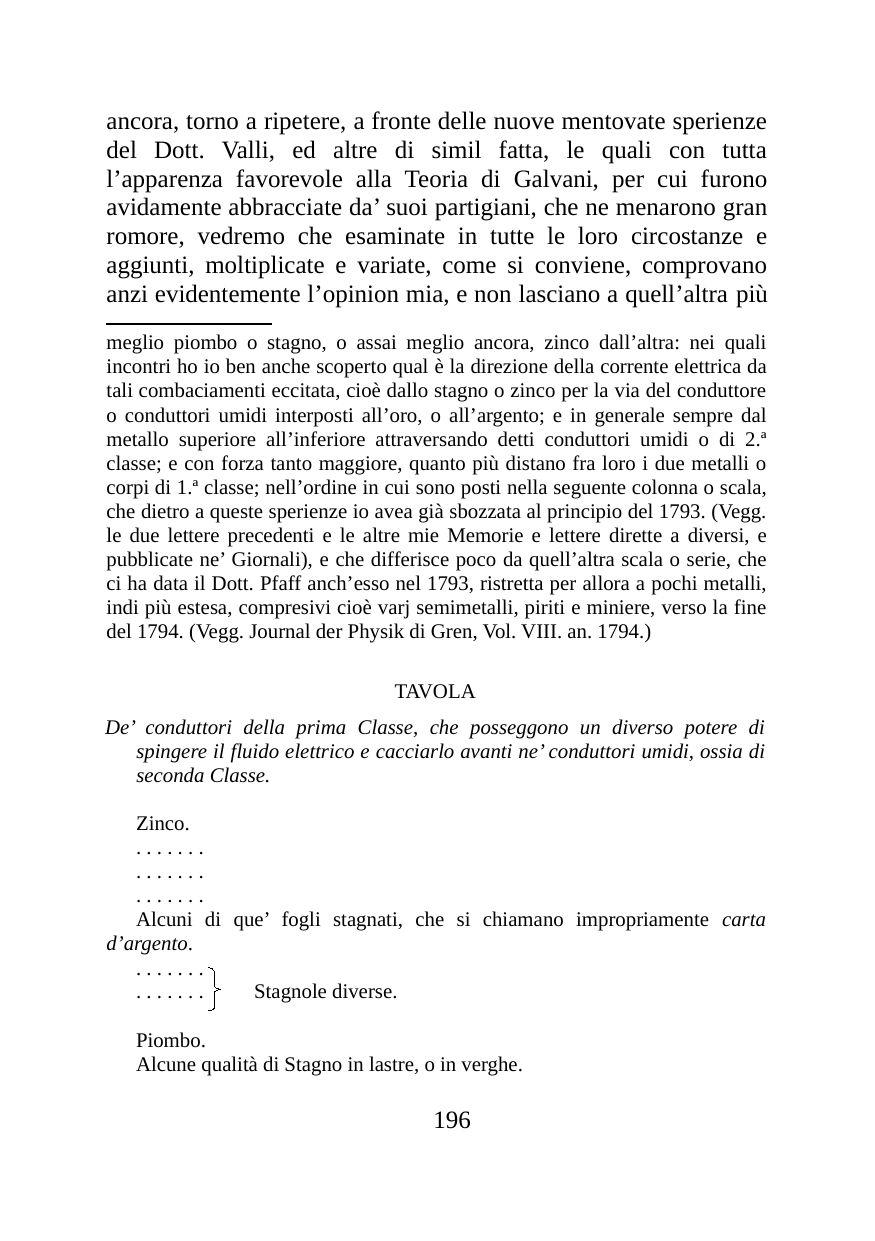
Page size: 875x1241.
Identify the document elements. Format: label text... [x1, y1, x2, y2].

text De’ conduttori della prima Classe, che posseggono un diverso potere di spingere il fluido elettrico e cacciarlo avanti ne’ conduttori umidi, ossia di seconda Classe. [105, 715, 768, 787]
text . . . . . . . [106, 859, 768, 883]
text . . . . . . . [106, 883, 768, 907]
text . . . . . . . Stagnole diverse. [106, 979, 768, 1003]
text . . . . . . . [106, 955, 768, 979]
text . . . . . . . [106, 835, 768, 859]
text Zinco. [106, 811, 768, 835]
text ancora, torno a ripetere, a fronte delle nuove mentovate sperienze del Dott. Valli, ed altre di simil fatta, le quali con tutta l’apparenza favorevole alla Teoria di Galvani, per cui furono avidamente abbracciate da’ suoi partigiani, che ne menarono gran romore, vedremo che esaminate in tutte le loro circostanze e aggiunti, moltiplicate e variate, come si conviene, comprovano anzi evidentemente l’opinion mia, e non lasciano a quell’altra più [106, 106, 768, 307]
text meglio piombo o stagno, o assai meglio ancora, zinco dall’altra: nei quali incontri ho io ben anche scoperto qual è la direzione della corrente elettrica da tali combaciamenti eccitata, cioè dallo stagno o zinco per la via del conduttore o conduttori umidi interposti all’oro, o all’argento; e in generale sempre dal metallo superiore all’inferiore attraversando detti conduttori umidi o di 2.ª classe; e con forza tanto maggiore, quanto più distano fra loro i due metalli o corpi di 1.ª classe; nell’ordine in cui sono posti nella seguente colonna o scala, che dietro a queste sperienze io avea già sbozzata al principio del 1793. (Vegg. le due lettere precedenti e le altre mie Memorie e lettere dirette a diversi, e pubblicate ne’ Giornali), e che differisce poco da quell’altra scala o serie, che ci ha data il Dott. Pfaff anch’esso nel 1793, ristretta per allora a pochi metalli, indi più estesa, compresivi cioè varj semimetalli, piriti e miniere, verso la fine del 1794. (Vegg. Journal der Physik di Gren, Vol. VIII. an. 1794.) [106, 330, 768, 643]
text Alcune qualità di Stagno in lastre, o in verghe. [106, 1052, 768, 1076]
text TAVOLA [106, 679, 768, 703]
text Piombo. [106, 1028, 768, 1052]
text Alcuni di que’ fogli stagnati, che si chiamano impropriamente carta d’argento. [106, 907, 768, 955]
